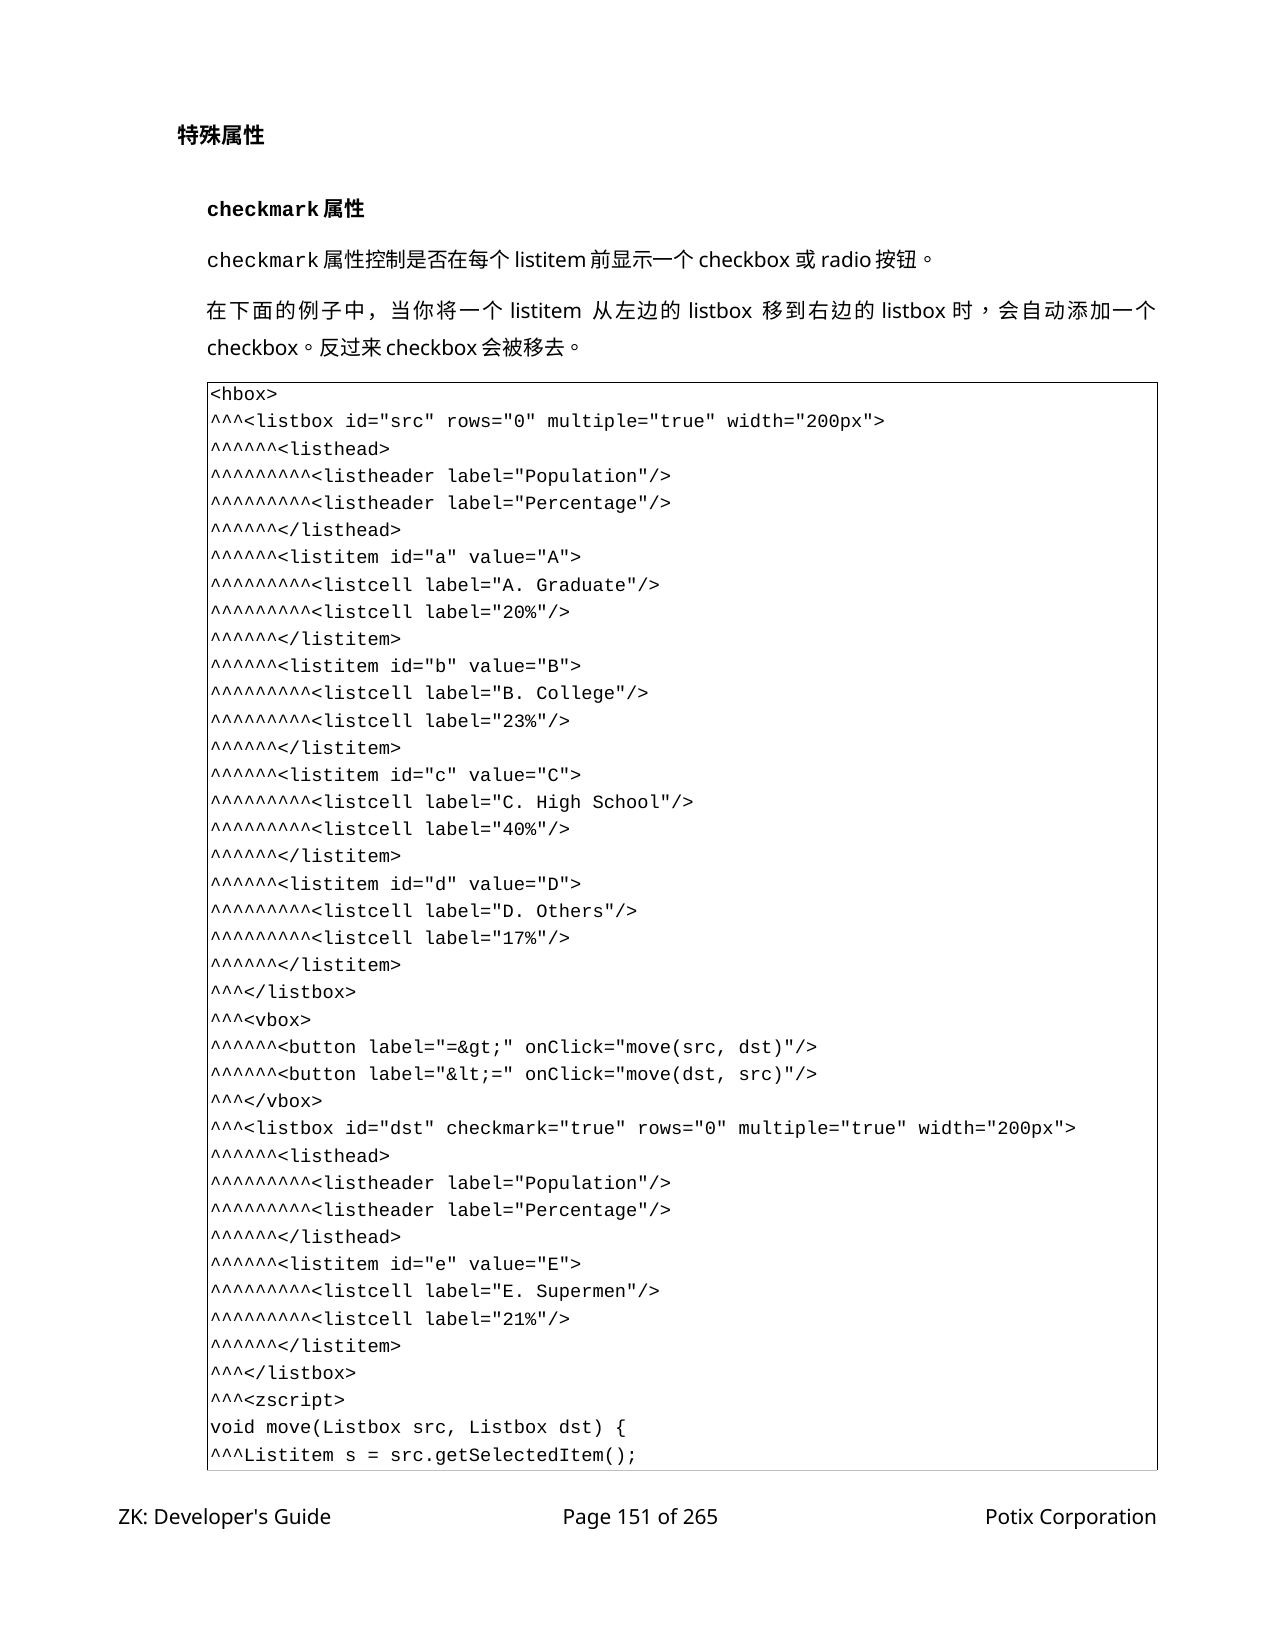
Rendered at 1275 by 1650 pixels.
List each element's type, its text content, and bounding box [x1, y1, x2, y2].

text ^^^^^^<listitem id="e" value="E"> [208, 1252, 1157, 1276]
text ^^^^^^^^^<listheader label="Population"/> [208, 464, 1157, 488]
text ^^^<listbox id="src" rows="0" multiple="true" width="200px"> [208, 409, 1157, 434]
text ^^^^^^<listhead> [208, 1143, 1157, 1168]
text ^^^</listbox> [208, 980, 1157, 1004]
text ^^^^^^^^^<listheader label="Population"/> [208, 1171, 1157, 1195]
text ^^^^^^^^^<listcell label="21%"/> [208, 1307, 1157, 1331]
text ^^^^^^</listitem> [208, 1334, 1157, 1358]
text ^^^^^^</listitem> [208, 627, 1157, 651]
text ^^^^^^</listitem> [208, 953, 1157, 977]
text ^^^^^^</listhead> [208, 1225, 1157, 1249]
text ^^^^^^^^^<listcell label="D. Others"/> [208, 899, 1157, 923]
text ^^^^^^<button label="=&gt;" onClick="move(src, dst)"/> [208, 1035, 1157, 1059]
text ^^^</listbox> [208, 1361, 1157, 1385]
text ^^^^^^^^^<listheader label="Percentage"/> [208, 491, 1157, 515]
text ^^^^^^^^^<listcell label="E. Supermen"/> [208, 1279, 1157, 1304]
text checkmark属性控制是否在每个listitem前显示一个checkbox 或radio按钮。 [207, 243, 1157, 273]
text void move(Listbox src, Listbox dst) { [208, 1415, 1157, 1439]
text ^^^^^^^^^<listcell label="17%"/> [208, 926, 1157, 950]
text ^^^^^^^^^<listcell label="A. Graduate"/> [208, 572, 1157, 597]
text ^^^^^^^^^<listcell label="C. High School"/> [208, 790, 1157, 814]
subtitle 特殊属性 [177, 118, 1157, 150]
text ^^^^^^^^^<listheader label="Percentage"/> [208, 1198, 1157, 1222]
text ^^^^^^</listhead> [208, 518, 1157, 542]
text ^^^<listbox id="dst" checkmark="true" rows="0" multiple="true" width="200px"> [208, 1116, 1157, 1141]
text ^^^^^^^^^<listcell label="40%"/> [208, 817, 1157, 841]
text ^^^^^^</listitem> [208, 736, 1157, 760]
text ^^^^^^<listitem id="b" value="B"> [208, 654, 1157, 678]
text ^^^<vbox> [208, 1007, 1157, 1032]
text ^^^^^^</listitem> [208, 844, 1157, 869]
text ^^^</vbox> [208, 1089, 1157, 1113]
text ^^^^^^^^^<listcell label="23%"/> [208, 708, 1157, 733]
text ^^^^^^^^^<listcell label="20%"/> [208, 600, 1157, 624]
text <hbox> [208, 383, 1157, 406]
text ^^^^^^<listitem id="c" value="C"> [208, 763, 1157, 787]
text ^^^^^^<listitem id="d" value="D"> [208, 872, 1157, 896]
text ^^^^^^<listitem id="a" value="A"> [208, 545, 1157, 569]
text ^^^^^^<button label="&lt;=" onClick="move(dst, src)"/> [208, 1062, 1157, 1086]
text ^^^^^^^^^<listcell label="B. College"/> [208, 681, 1157, 706]
text ^^^<zscript> [208, 1388, 1157, 1412]
subtitle checkmark属性 [207, 192, 1157, 223]
text 在下面的例子中，当你将一个listitem 从左边的listbox 移到右边的listbox时，会自动添加一个checkbox。反过来checkbox会被移去。 [207, 294, 1157, 362]
text ^^^^^^<listhead> [208, 437, 1157, 461]
text ^^^Listitem s = src.getSelectedItem(); [208, 1442, 1157, 1470]
